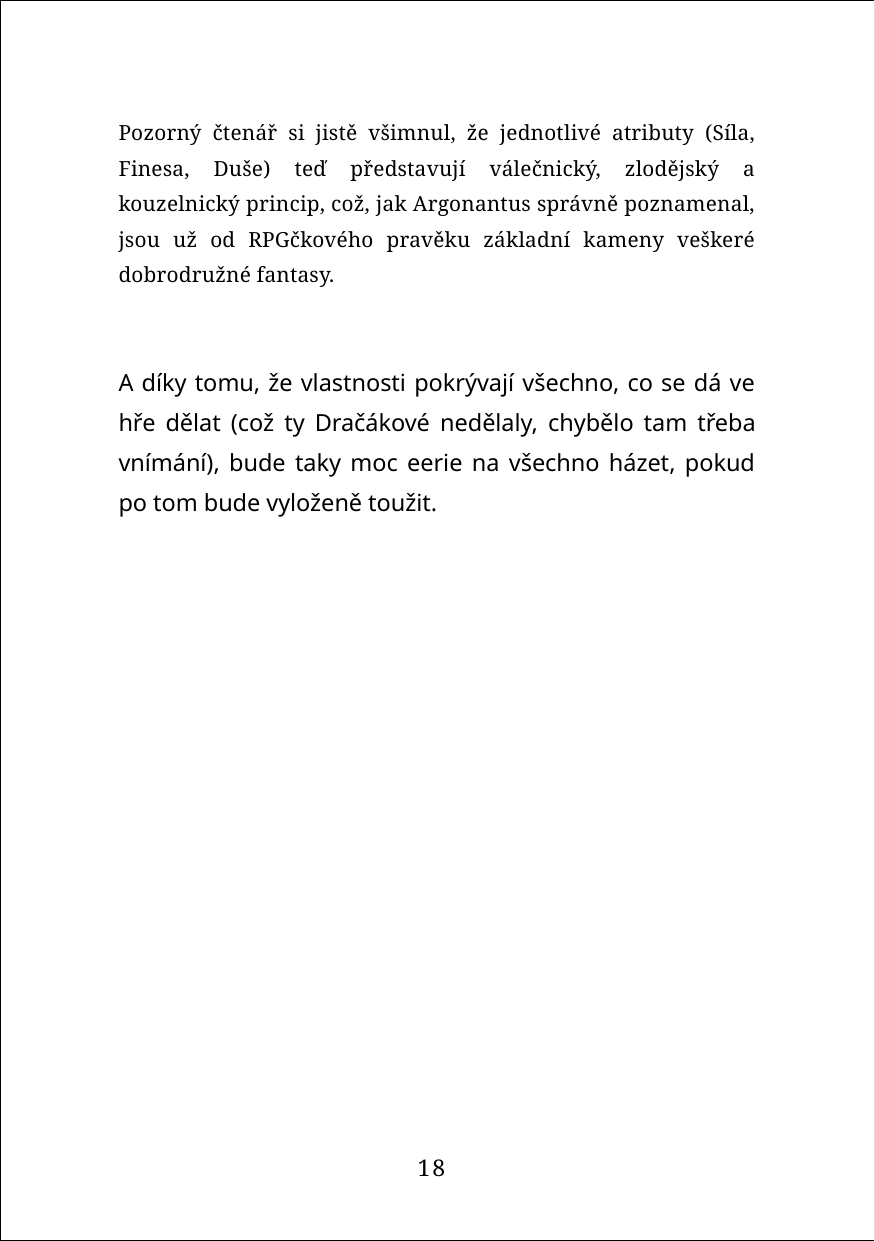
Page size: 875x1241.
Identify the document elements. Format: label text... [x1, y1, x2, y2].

text A díky tomu, že vlastnosti pokrývají všechno, co se dá ve hře dělat (což ty Dračákové nedělaly, chybělo tam třeba vnímání), bude taky moc eerie na všechno házet, pokud po tom bude vyloženě toužit. [118, 367, 756, 518]
text Pozorný čtenář si jistě všimnul, že jednotlivé atributy (Síla, Finesa, Duše) teď představují válečnický, zlodějský a kouzelnický princip, což, jak Argonantus správně poznamenal, jsou už od RPGčkového pravěku základní kameny veškeré dobrodružné fantasy. [118, 118, 756, 289]
